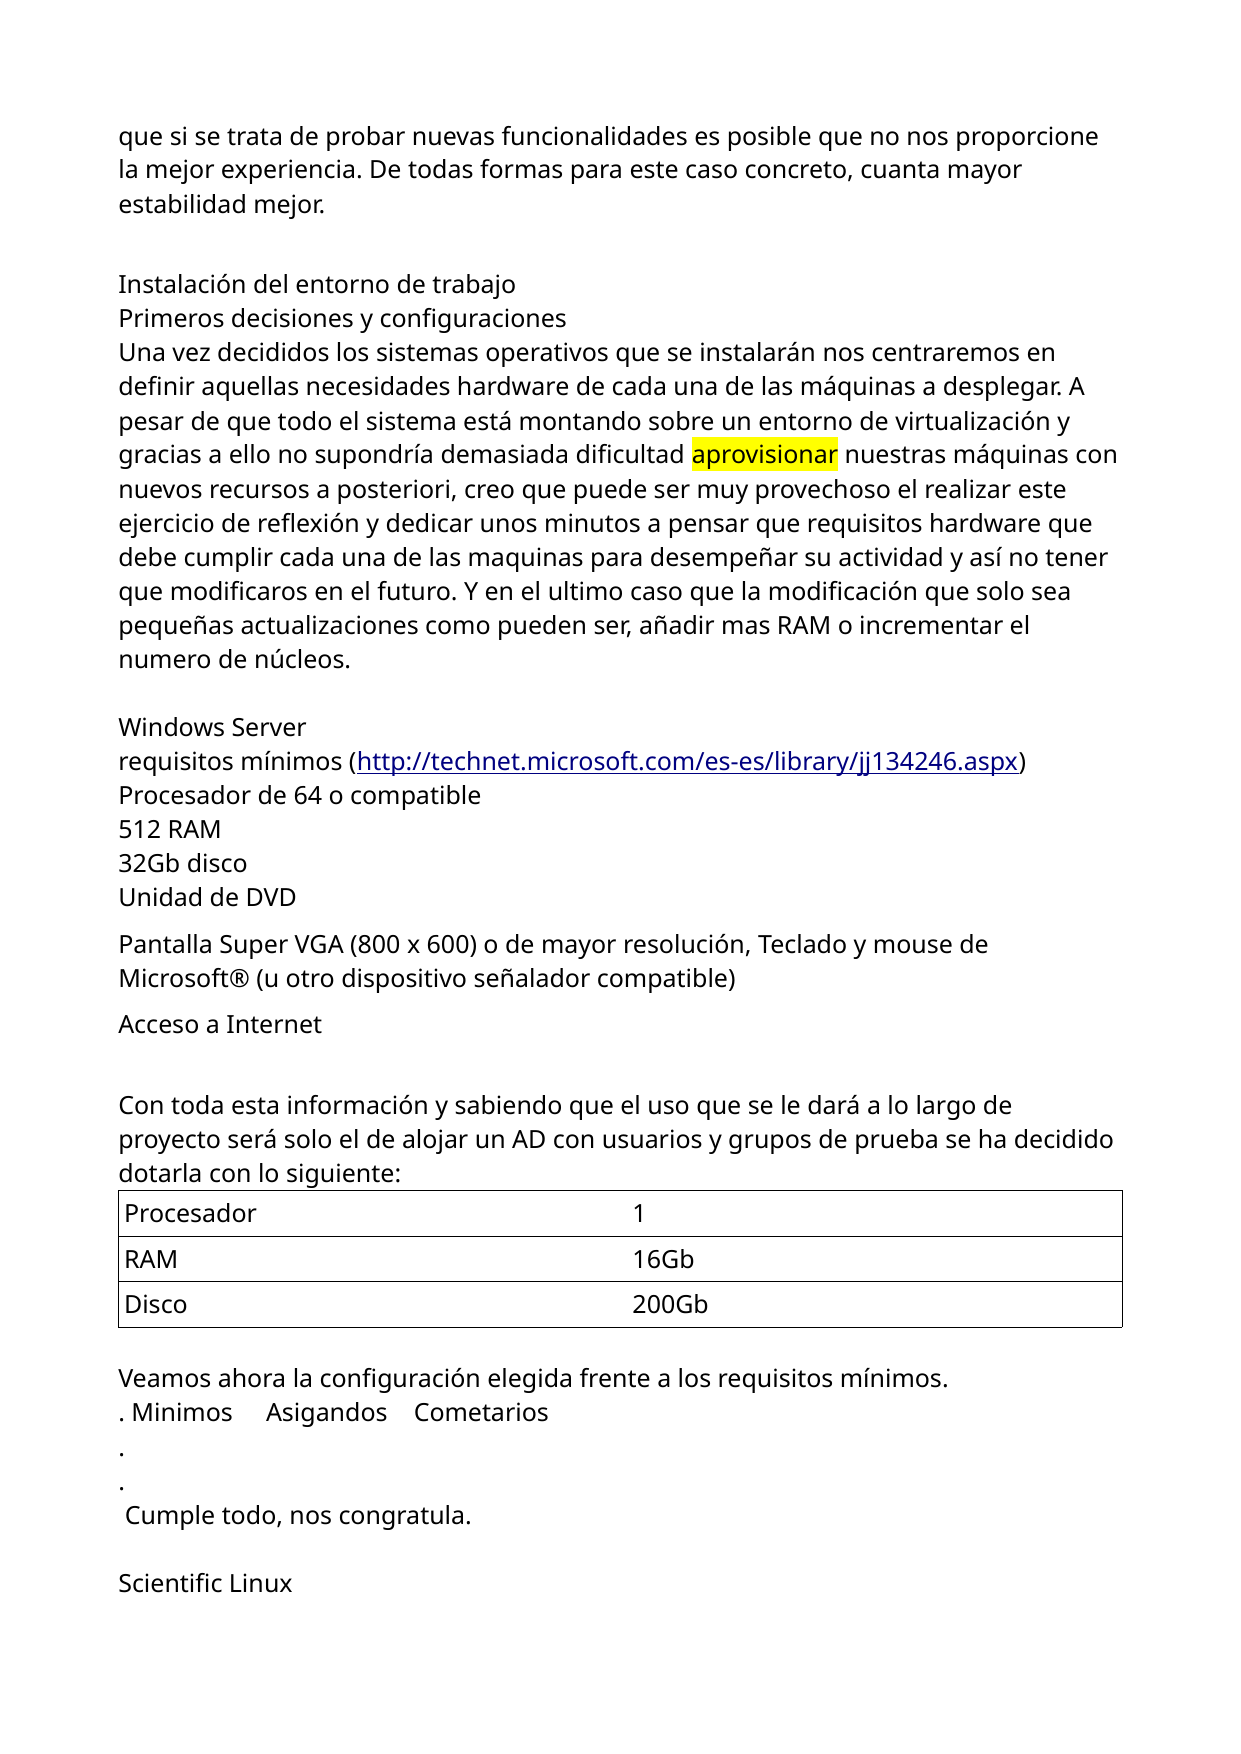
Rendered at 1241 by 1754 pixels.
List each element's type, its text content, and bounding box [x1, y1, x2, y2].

table_cell 200Gb [620, 1282, 1122, 1327]
text Cumple todo, nos congratula. [118, 1497, 1122, 1531]
text Unidad de DVD [118, 880, 1122, 914]
table_header 1 [620, 1191, 1122, 1236]
text requisitos mínimos (http://technet.microsoft.com/es-es/library/jj134246.aspx) [118, 744, 1122, 778]
text Windows Server [118, 710, 1122, 744]
table_cell RAM [119, 1237, 620, 1281]
text Primeros decisiones y configuraciones [118, 301, 1122, 335]
text . [118, 1429, 1122, 1463]
text . Minimos Asigandos Cometarios [118, 1395, 1122, 1429]
table_header Procesador [119, 1191, 620, 1236]
table_cell Disco [119, 1282, 620, 1327]
text Procesador de 64 o compatible [118, 778, 1122, 812]
text 512 RAM [118, 812, 1122, 846]
table_cell 16Gb [620, 1237, 1122, 1281]
text Instalación del entorno de trabajo [118, 267, 1122, 301]
text Veamos ahora la configuración elegida frente a los requisitos mínimos. [118, 1361, 1122, 1395]
text 32Gb disco [118, 846, 1122, 880]
text Una vez decididos los sistemas operativos que se instalarán nos centraremos en definir aquellas necesidades hardware de cada una de las máquinas a desplegar. A pesar de que todo el sistema está montando sobre un entorno de virtualización y gracias a ello no supondría demasiada dificultad aprovisionar nuestras máquinas con nuevos recursos a posteriori, creo que puede ser muy provechoso el realizar este ejercicio de reflexión y dedicar unos minutos a pensar que requisitos hardware que debe cumplir cada una de las maquinas para desempeñar su actividad y así no tener que modificaros en el futuro. Y en el ultimo caso que la modificación que solo sea pequeñas actualizaciones como pueden ser, añadir mas RAM o incrementar el numero de núcleos. [118, 335, 1122, 676]
text que si se trata de probar nuevas funcionalidades es posible que no nos proporcione la mejor experiencia. De todas formas para este caso concreto, cuanta mayor estabilidad mejor. [118, 118, 1122, 220]
text Con toda esta información y sabiendo que el uso que se le dará a lo largo de proyecto será solo el de alojar un AD con usuarios y grupos de prueba se ha decidido dotarla con lo siguiente: [118, 1088, 1122, 1190]
text Pantalla Super VGA (800 x 600) o de mayor resolución, Teclado y mouse de Microsoft® (u otro dispositivo señalador compatible) [118, 927, 1122, 995]
text Scientific Linux [118, 1565, 1122, 1599]
text . [118, 1463, 1122, 1497]
text Acceso a Internet [118, 1007, 1122, 1075]
